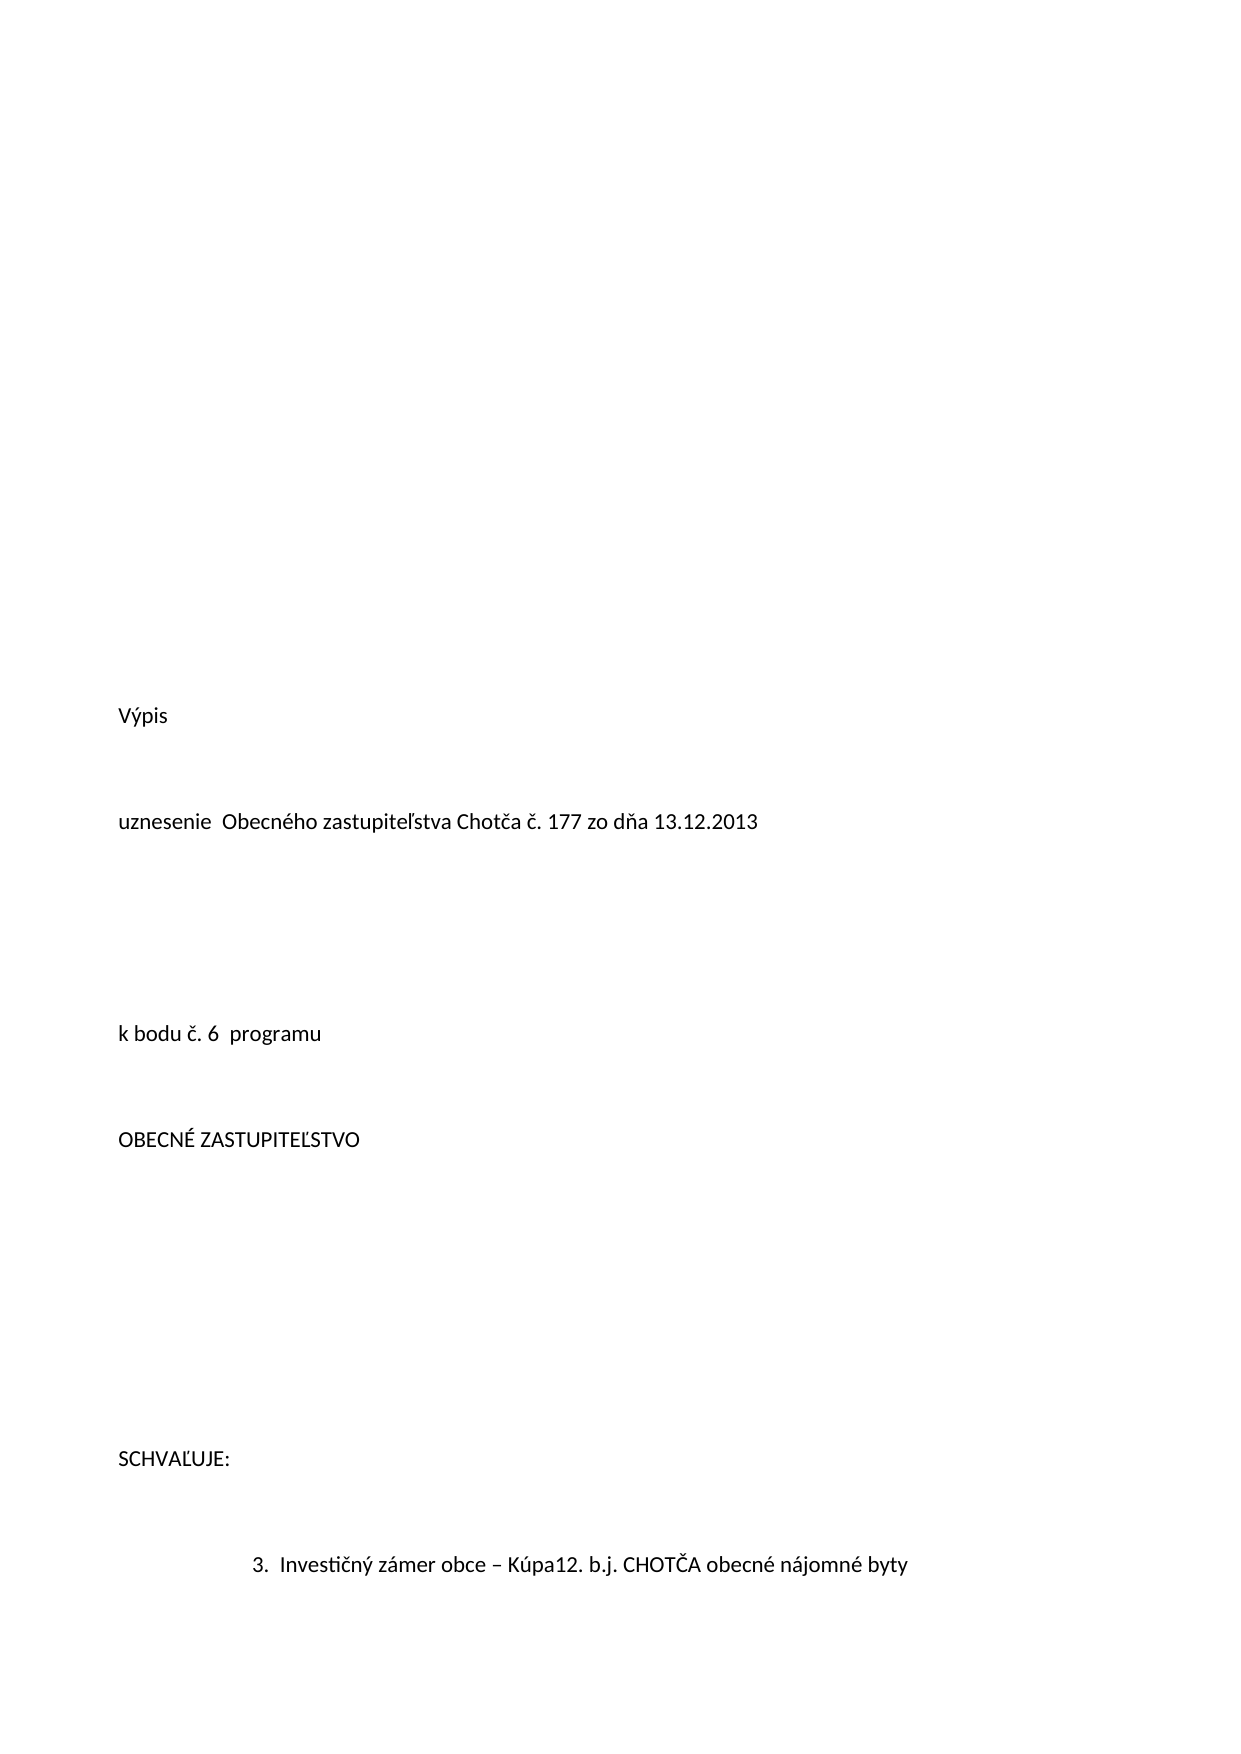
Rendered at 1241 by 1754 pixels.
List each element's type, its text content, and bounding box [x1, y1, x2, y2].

text k bodu č. 6 programu [118, 1019, 1122, 1047]
text SCHVAĽUJE: [118, 1444, 1122, 1472]
text uznesenie Obecného zastupiteľstva Chotča č. 177 zo dňa 13.12.2013 [118, 807, 1122, 835]
text 3. Investičný zámer obce – Kúpa12. b.j. CHOTČA obecné nájomné byty [118, 1550, 1122, 1578]
text Výpis [118, 701, 1122, 729]
text OBECNÉ ZASTUPITEĽSTVO [118, 1126, 1122, 1153]
